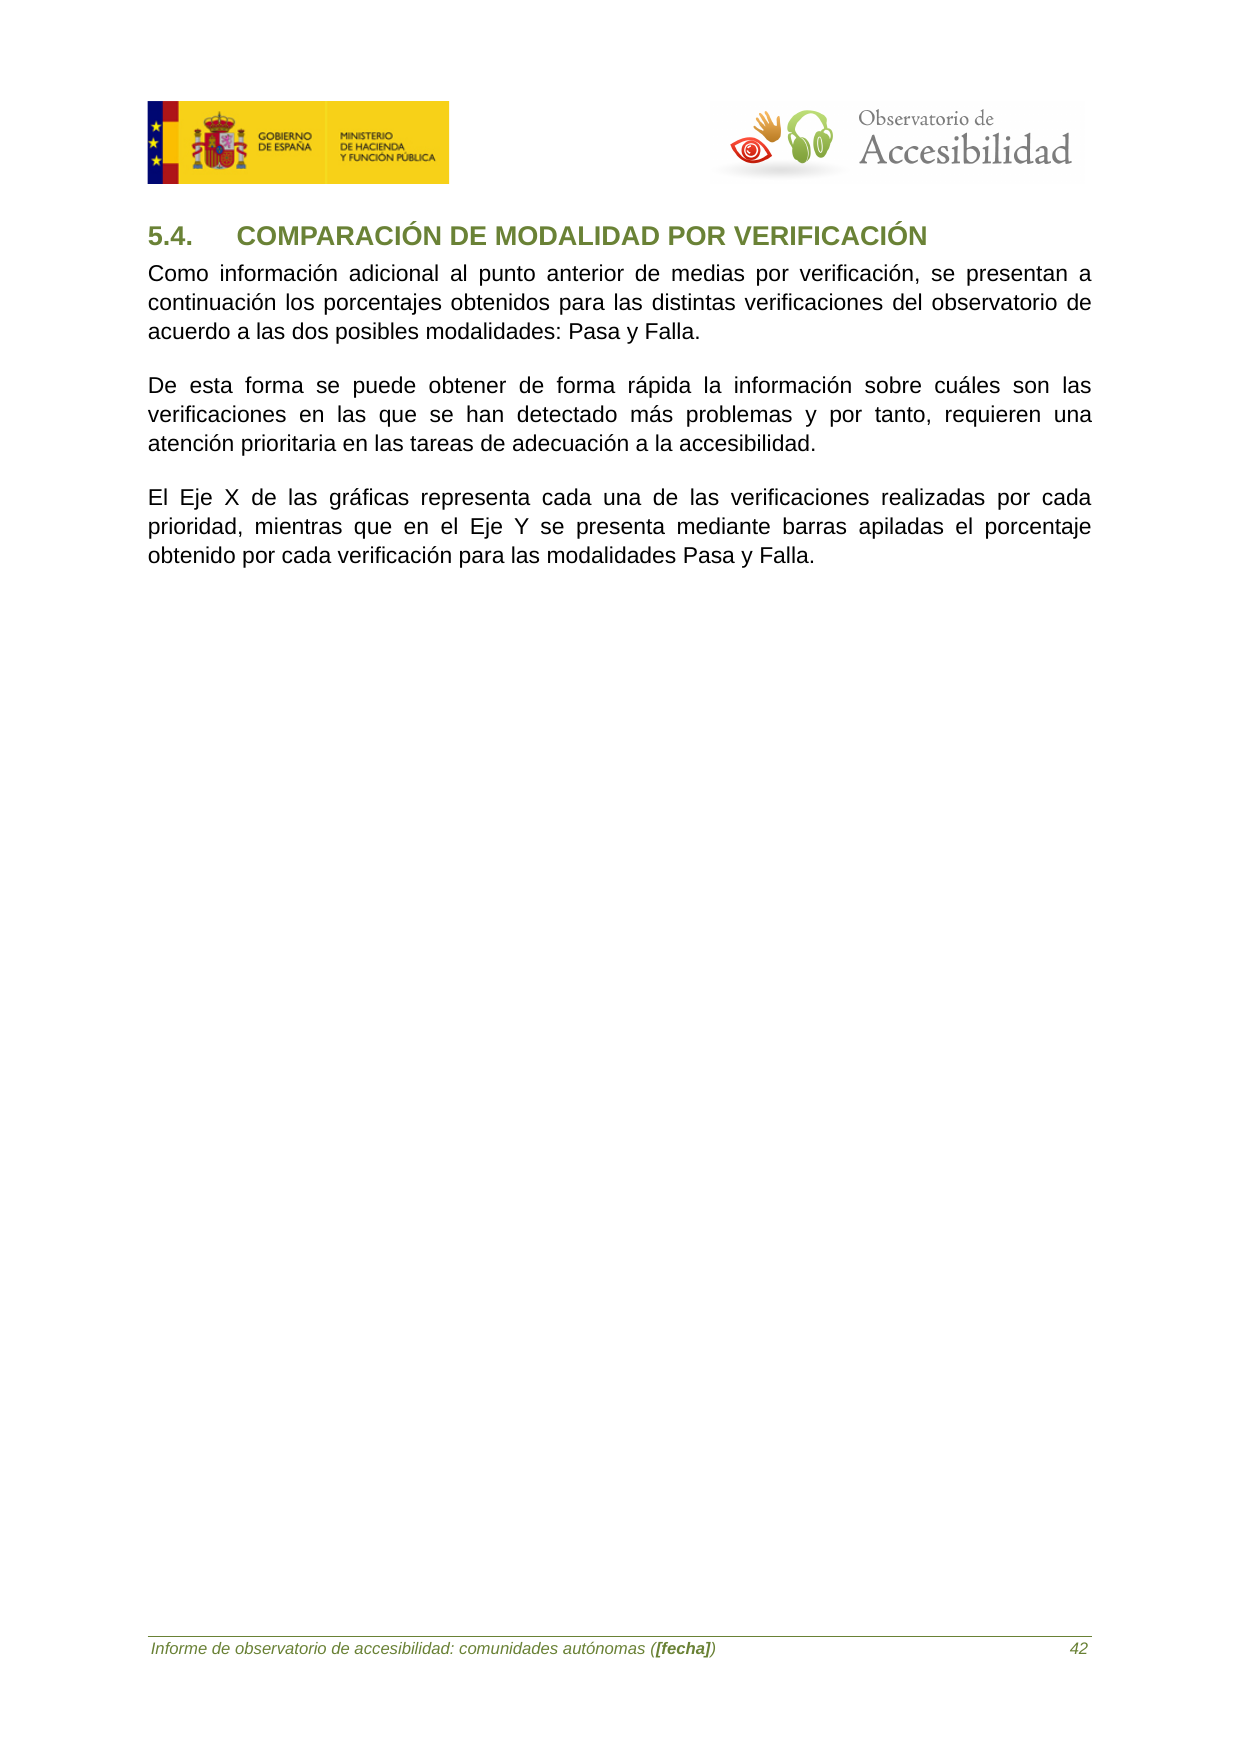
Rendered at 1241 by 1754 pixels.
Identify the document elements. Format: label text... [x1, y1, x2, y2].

picture [710, 101, 1086, 184]
subtitle Comparación de Modalidad por Verificación [148, 220, 1092, 251]
text De esta forma se puede obtener de forma rápida la información sobre cuáles son las verificaciones en las que se han detectado más problemas y por tanto, requieren una atención prioritaria en las tareas de adecuación a la accesibilidad. [148, 372, 1092, 456]
text El Eje X de las gráficas representa cada una de las verificaciones realizadas por cada prioridad, mientras que en el Eje Y se presenta mediante barras apiladas el porcentaje obtenido por cada verificación para las modalidades Pasa y Falla. [148, 484, 1092, 568]
text Como información adicional al punto anterior de medias por verificación, se presentan a continuación los porcentajes obtenidos para las distintas verificaciones del observatorio de acuerdo a las dos posibles modalidades: Pasa y Falla. [148, 260, 1092, 344]
picture [147, 101, 450, 184]
